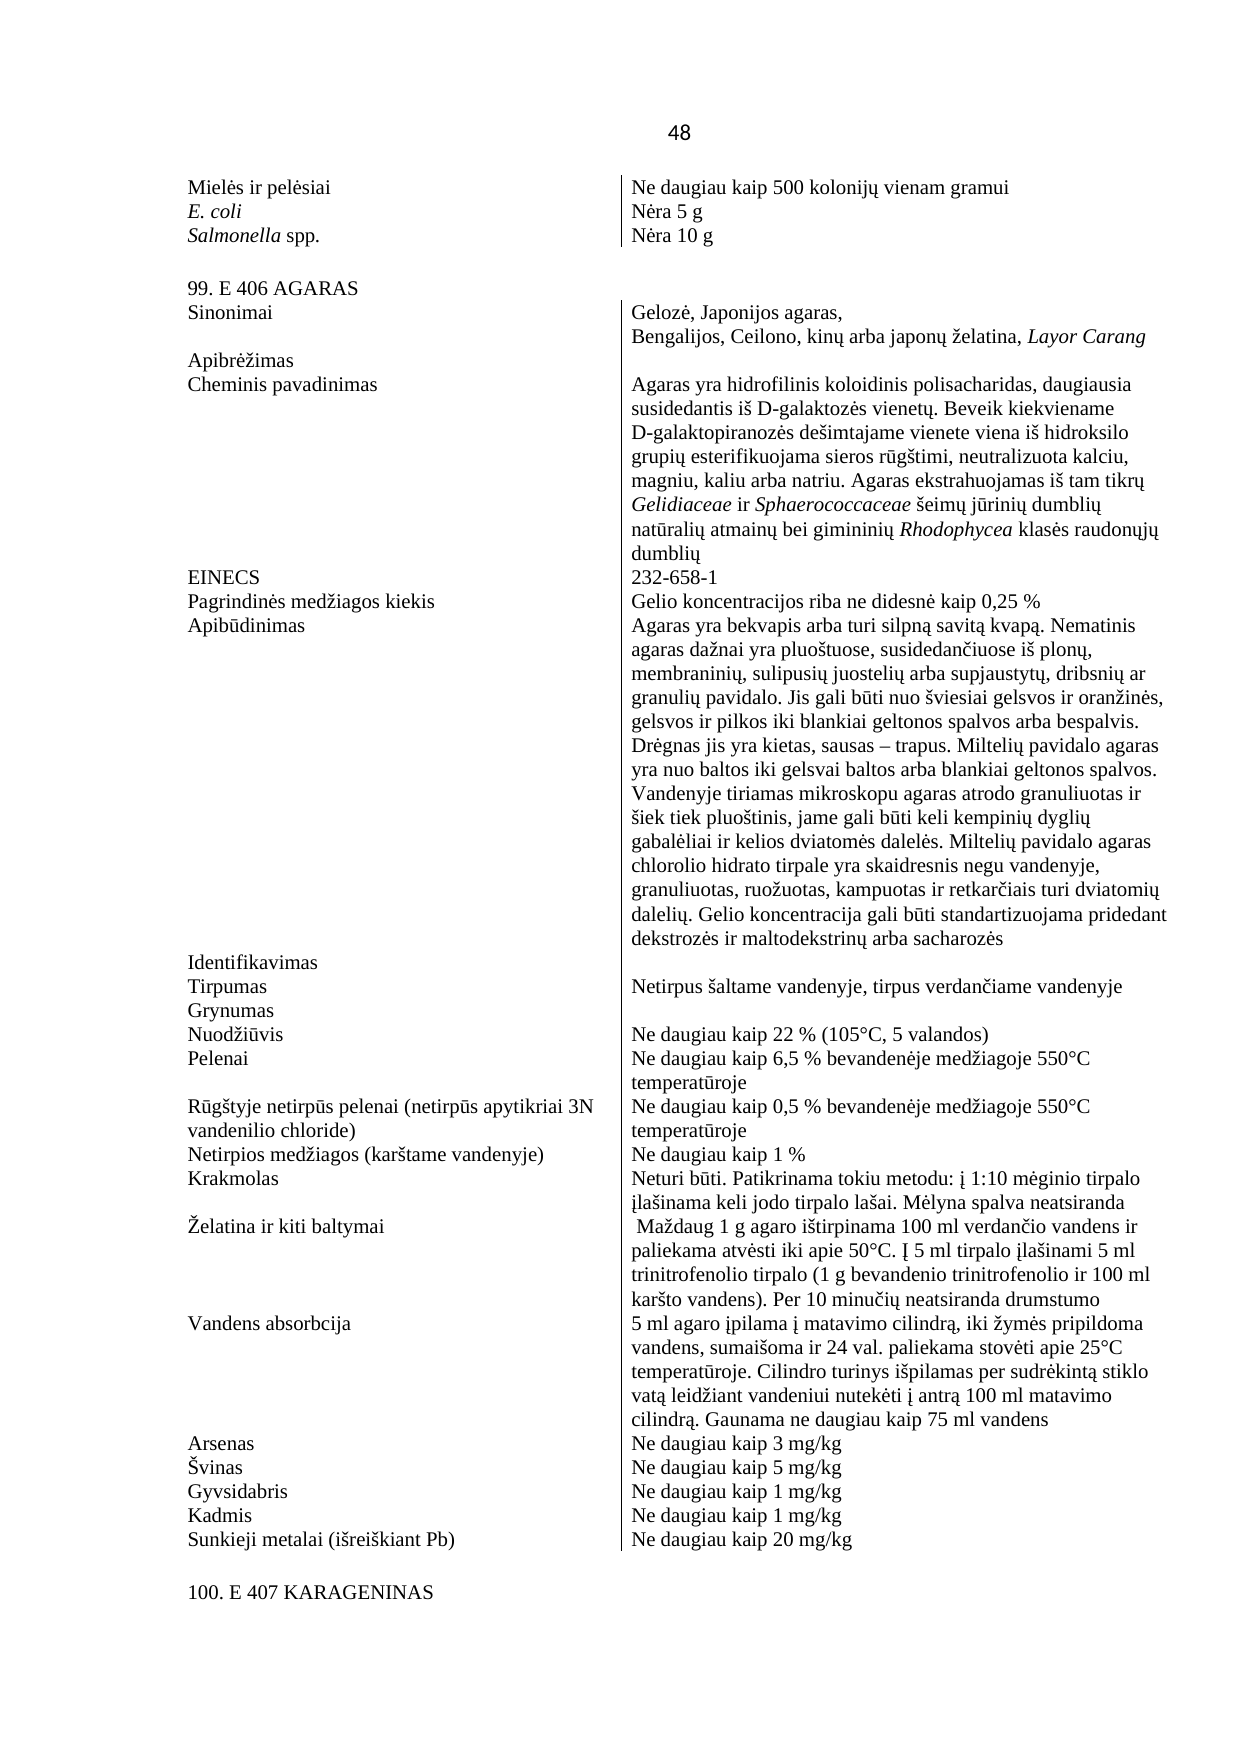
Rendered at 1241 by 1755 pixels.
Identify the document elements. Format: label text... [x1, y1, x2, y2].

table_cell Apibūdinimas [177, 613, 621, 949]
table_cell Ne daugiau kaip 6,5 % bevandenėje medžiagoje 550°C temperatūroje [622, 1046, 1181, 1094]
table_cell Švinas [177, 1455, 621, 1479]
table_cell Kadmis [177, 1503, 621, 1527]
table_cell Netirpios medžiagos (karštame vandenyje) [177, 1142, 621, 1166]
table_cell Ne daugiau kaip 500 kolonijų vienam gramui [622, 175, 1181, 199]
table_cell Vandens absorbcija [177, 1311, 621, 1431]
table_cell Rūgštyje netirpūs pelenai (netirpūs apytikriai 3N vandenilio chloride) [177, 1094, 621, 1142]
table_cell Ne daugiau kaip 1 mg/kg [622, 1479, 1181, 1503]
table_cell Ne daugiau kaip 3 mg/kg [622, 1431, 1181, 1455]
table_cell Ne daugiau kaip 0,5 % bevandenėje medžiagoje 550°C temperatūroje [622, 1094, 1181, 1142]
table_cell Apibrėžimas [177, 348, 621, 372]
table_cell Nuodžiūvis [177, 1022, 621, 1046]
table_cell [622, 348, 1181, 372]
table_cell Tirpumas [177, 974, 621, 998]
table_cell Mielės ir pelėsiai [177, 175, 621, 199]
table_cell Neturi būti. Patikrinama tokiu metodu: į 1:10 mėginio tirpalo įlašinama keli jodo tirpalo lašai. Mėlyna spalva neatsiranda [622, 1166, 1181, 1214]
table_cell Želatina ir kiti baltymai [177, 1214, 621, 1311]
table_cell 232-658-1 [622, 565, 1181, 589]
table_cell Ne daugiau kaip 5 mg/kg [622, 1455, 1181, 1479]
table_cell Sinonimai [177, 300, 621, 348]
table_cell 5 ml agaro įpilama į matavimo cilindrą, iki žymės pripildoma vandens, sumaišoma ir 24 val. paliekama stovėti apie 25°C temperatūroje. Cilindro turinys išpilamas per sudrėkintą stiklo vatą leidžiant vandeniui nutekėti į antrą 100 ml matavimo cilindrą. Gaunama ne daugiau kaip 75 ml vandens [622, 1311, 1181, 1431]
table_header 100. E 407 KARAGENINAS [177, 1580, 1181, 1604]
table_cell Agaras yra bekvapis arba turi silpną savitą kvapą. Nematinis agaras dažnai yra pluoštuose, susidedančiuose iš plonų, membraninių, sulipusių juostelių arba supjaustytų, dribsnių ar granulių pavidalo. Jis gali būti nuo šviesiai gelsvos ir oranžinės, gelsvos ir pilkos iki blankiai geltonos spalvos arba bespalvis. Drėgnas jis yra kietas, sausas – trapus. Miltelių pavidalo agaras yra nuo baltos iki gelsvai baltos arba blankiai geltonos spalvos. Vandenyje tiriamas mikroskopu agaras atrodo granuliuotas ir šiek tiek pluoštinis, jame gali būti keli kempinių dyglių gabalėliai ir kelios dviatomės dalelės. Miltelių pavidalo agaras chlorolio hidrato tirpale yra skaidresnis negu vandenyje, granuliuotas, ruožuotas, kampuotas ir retkarčiais turi dviatomių dalelių. Gelio koncentracija gali būti standartizuojama pridedant dekstrozės ir maltodekstrinų arba sacharozės [622, 613, 1181, 949]
table_cell Ne daugiau kaip 22 % (105°C, 5 valandos) [622, 1022, 1181, 1046]
table_cell Sunkieji metalai (išreiškiant Pb) [177, 1527, 621, 1551]
table_cell Netirpus šaltame vandenyje, tirpus verdančiame vandenyje [622, 974, 1181, 998]
table_cell Nėra 5 g [622, 199, 1181, 223]
table_cell EINECS [177, 565, 621, 589]
table_cell [622, 950, 1181, 974]
table_cell Nėra 10 g [622, 223, 1181, 247]
table_cell Gelio koncentracijos riba ne didesnė kaip 0,25 % [622, 589, 1181, 613]
table_cell Agaras yra hidrofilinis koloidinis polisacharidas, daugiausia susidedantis iš D-galaktozės vienetų. Beveik kiekviename D-galaktopiranozės dešimtajame vienete viena iš hidroksilo grupių esterifikuojama sieros rūgštimi, neutralizuota kalciu, magniu, kaliu arba natriu. Agaras ekstrahuojamas iš tam tikrų Gelidiaceae ir Sphaerococcaceae šeimų jūrinių dumblių natūralių atmainų bei gimininių Rhodophycea klasės raudonųjų dumblių [622, 372, 1181, 564]
table_cell Identifikavimas [177, 950, 621, 974]
table_cell E. coli [177, 199, 621, 223]
table_header 99. E 406 AGARAS [177, 276, 1181, 300]
table_cell Krakmolas [177, 1166, 621, 1214]
table_cell Gyvsidabris [177, 1479, 621, 1503]
table_cell Grynumas [177, 998, 621, 1022]
table_cell Gelozė, Japonijos agaras, Bengalijos, Ceilono, kinų arba japonų želatina, Layor Carang [622, 300, 1181, 348]
table_cell Maždaug 1 g agaro ištirpinama 100 ml verdančio vandens ir paliekama atvėsti iki apie 50°C. Į 5 ml tirpalo įlašinami 5 ml trinitrofenolio tirpalo (1 g bevandenio trinitrofenolio ir 100 ml karšto vandens). Per 10 minučių neatsiranda drumstumo [622, 1214, 1181, 1311]
table_cell Ne daugiau kaip 1 mg/kg [622, 1503, 1181, 1527]
table_cell Pelenai [177, 1046, 621, 1094]
table_cell Salmonella spp. [177, 223, 621, 247]
table_cell Pagrindinės medžiagos kiekis [177, 589, 621, 613]
table_cell Ne daugiau kaip 20 mg/kg [622, 1527, 1181, 1551]
table_cell Arsenas [177, 1431, 621, 1455]
table_cell Cheminis pavadinimas [177, 372, 621, 564]
table_cell Ne daugiau kaip 1 % [622, 1142, 1181, 1166]
table_cell [622, 998, 1181, 1022]
